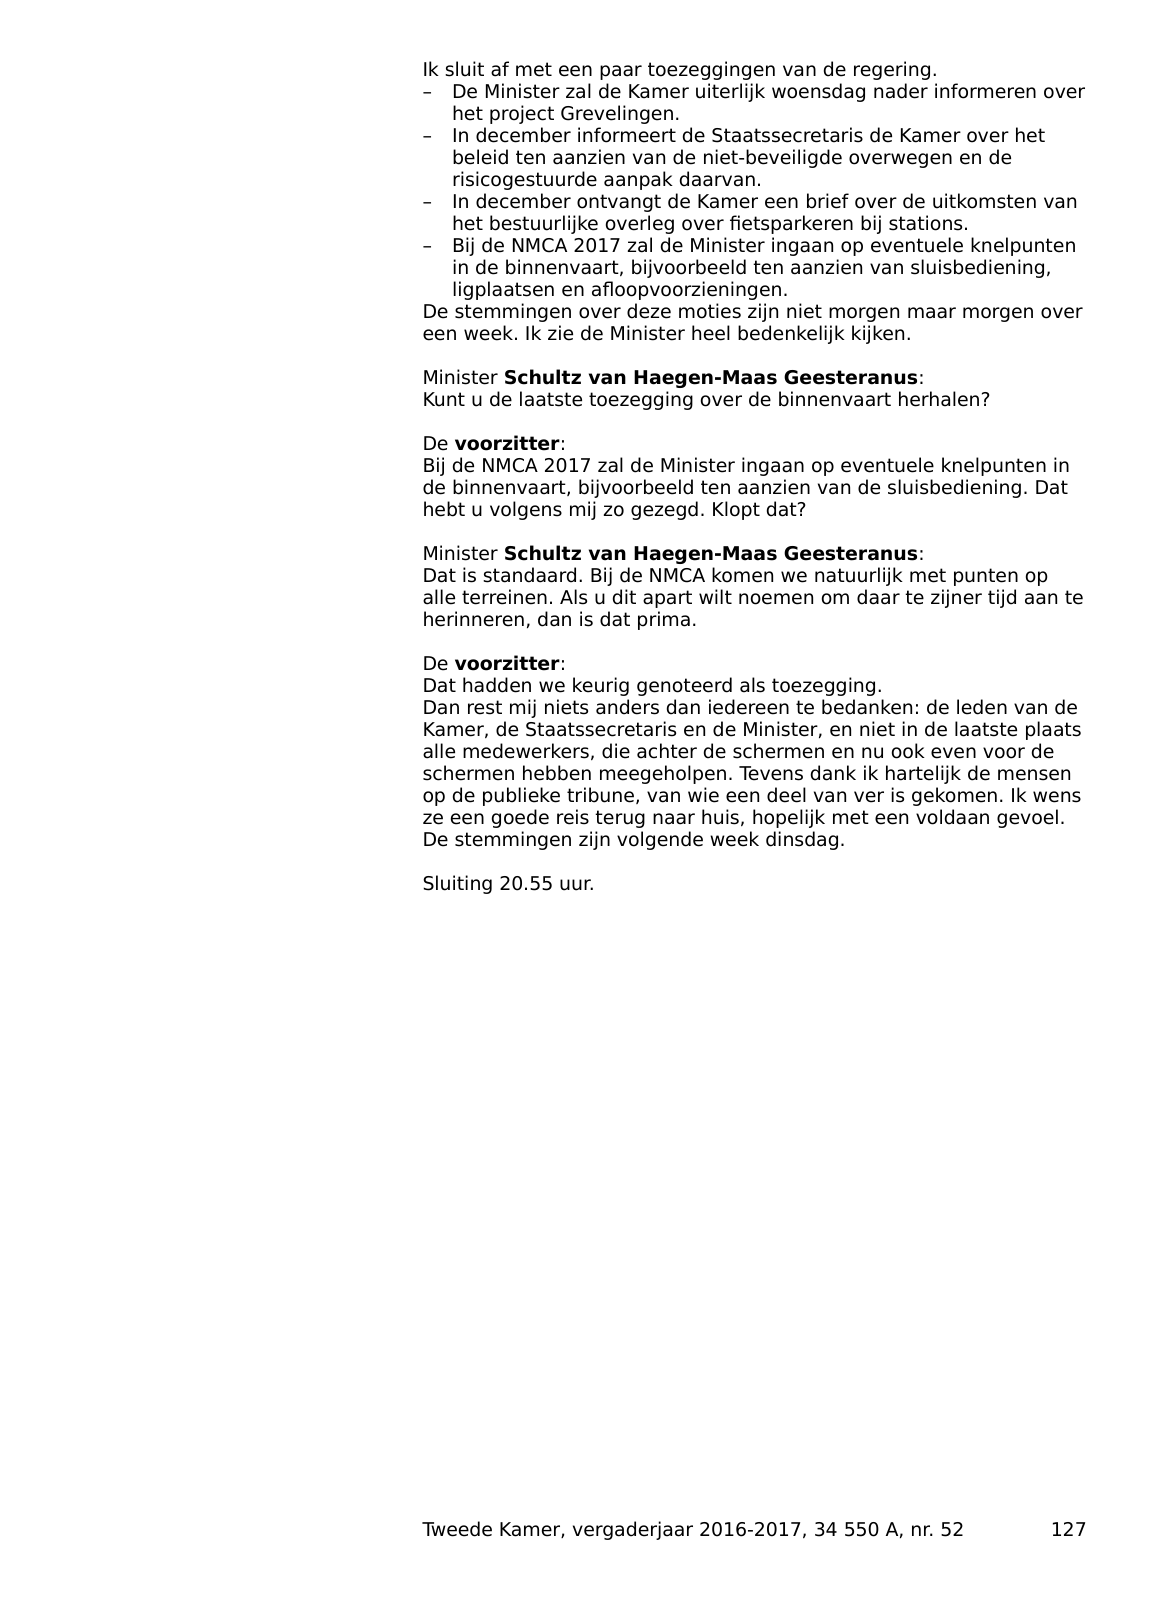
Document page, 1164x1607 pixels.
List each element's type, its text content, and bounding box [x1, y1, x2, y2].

text Minister Schultz van Haegen-Maas Geesteranus: [422, 367, 1087, 389]
text Dan rest mij niets anders dan iedereen te bedanken: de leden van de Kamer, de Staatssecretaris en de Minister, en niet in de laatste plaats alle medewerkers, die achter de schermen en nu ook even voor de schermen hebben meegeholpen. Tevens dank ik hartelijk de mensen op de publieke tribune, van wie een deel van ver is gekomen. Ik wens ze een goede reis terug naar huis, hopelijk met een voldaan gevoel. De stemmingen zijn volgende week dinsdag. [422, 697, 1087, 851]
text De voorzitter: [422, 653, 1087, 675]
text Dat is standaard. Bij de NMCA komen we natuurlijk met punten op alle terreinen. Als u dit apart wilt noemen om daar te zijner tijd aan te herinneren, dan is dat prima. [422, 565, 1087, 631]
text – In december ontvangt de Kamer een brief over de uitkomsten van het bestuurlijke overleg over fietsparkeren bij stations. [422, 191, 1087, 235]
text Ik sluit af met een paar toezeggingen van de regering. [422, 59, 1087, 81]
text Bij de NMCA 2017 zal de Minister ingaan op eventuele knelpunten in de binnenvaart, bijvoorbeeld ten aanzien van de sluisbediening. Dat hebt u volgens mij zo gezegd. Klopt dat? [422, 455, 1087, 521]
text Kunt u de laatste toezegging over de binnenvaart herhalen? [422, 389, 1087, 411]
text – De Minister zal de Kamer uiterlijk woensdag nader informeren over het project Grevelingen. [422, 81, 1087, 125]
text Sluiting 20.55 uur. [422, 873, 1087, 895]
text Minister Schultz van Haegen-Maas Geesteranus: [422, 543, 1087, 565]
text De stemmingen over deze moties zijn niet morgen maar morgen over een week. Ik zie de Minister heel bedenkelijk kijken. [422, 301, 1087, 345]
text – In december informeert de Staatssecretaris de Kamer over het beleid ten aanzien van de niet-beveiligde overwegen en de risicogestuurde aanpak daarvan. [422, 125, 1087, 191]
text – Bij de NMCA 2017 zal de Minister ingaan op eventuele knelpunten in de binnenvaart, bijvoorbeeld ten aanzien van sluisbediening, ligplaatsen en afloopvoorzieningen. [422, 235, 1087, 301]
text Dat hadden we keurig genoteerd als toezegging. [422, 675, 1087, 697]
text De voorzitter: [422, 433, 1087, 455]
